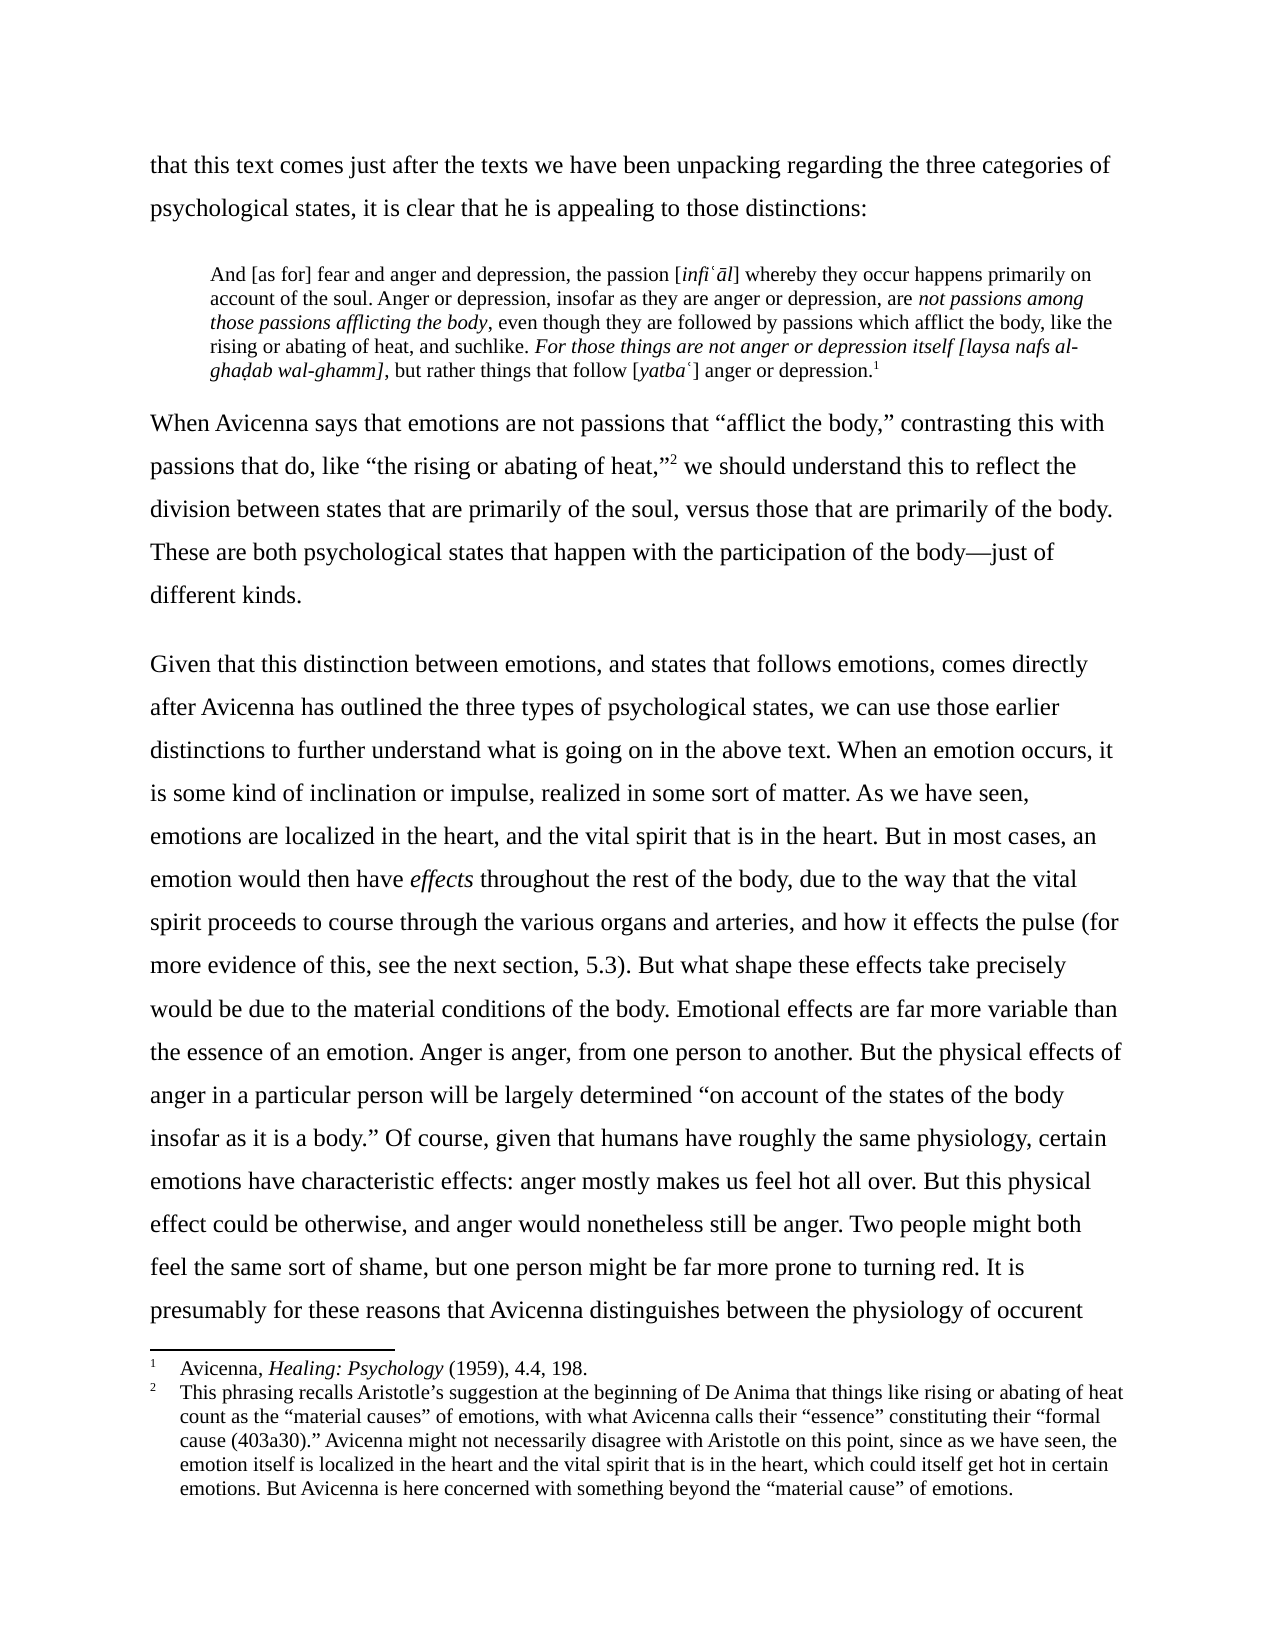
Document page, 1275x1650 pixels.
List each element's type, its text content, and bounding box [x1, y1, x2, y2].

text Avicenna, Healing: Psychology (1959), 4.4, 198. [150, 1356, 1125, 1380]
text Given that this distinction between emotions, and states that follows emotions, comes directly after Avicenna has outlined the three types of psychological states, we can use those earlier distinctions to further understand what is going on in the above text. When an emotion occurs, it is some kind of inclination or impulse, realized in some sort of matter. As we have seen, emotions are localized in the heart, and the vital spirit that is in the heart. But in most cases, an emotion would then have effects throughout the rest of the body, due to the way that the vital spirit proceeds to course through the various organs and arteries, and how it effects the pulse (for more evidence of this, see the next section, 5.3). But what shape these effects take precisely would be due to the material conditions of the body. Emotional effects are far more variable than the essence of an emotion. Anger is anger, from one person to another. But the physical effects of anger in a particular person will be largely determined “on account of the states of the body insofar as it is a body.” Of course, given that humans have roughly the same physiology, certain emotions have characteristic effects: anger mostly makes us feel hot all over. But this physical effect could be otherwise, and anger would nonetheless still be anger. Two people might both feel the same sort of shame, but one person might be far more prone to turning red. It is presumably for these reasons that Avicenna distinguishes between the physiology of occurent [150, 649, 1125, 1324]
text And [as for] fear and anger and depression, the passion [infiʿāl] whereby they occur happens primarily on account of the soul. Anger or depression, insofar as they are anger or depression, are not passions among those passions afflicting the body, even though they are followed by passions which afflict the body, like the rising or abating of heat, and suchlike. For those things are not anger or depression itself [laysa nafs al-ghaḍab wal-ghamm], but rather things that follow [yatbaʿ] anger or depression. [210, 262, 1125, 382]
text that this text comes just after the texts we have been unpacking regarding the three categories of psychological states, it is clear that he is appealing to those distinctions: [150, 150, 1125, 222]
text This phrasing recalls Aristotle’s suggestion at the beginning of De Anima that things like rising or abating of heat count as the “material causes” of emotions, with what Avicenna calls their “essence” constituting their “formal cause (403a30).” Avicenna might not necessarily disagree with Aristotle on this point, since as we have seen, the emotion itself is localized in the heart and the vital spirit that is in the heart, which could itself get hot in certain emotions. But Avicenna is here concerned with something beyond the “material cause” of emotions. [150, 1380, 1125, 1500]
text When Avicenna says that emotions are not passions that “afflict the body,” contrasting this with passions that do, like “the rising or abating of heat,” we should understand this to reflect the division between states that are primarily of the soul, versus those that are primarily of the body. These are both psychological states that happen with the participation of the body—just of different kinds. [150, 408, 1125, 609]
